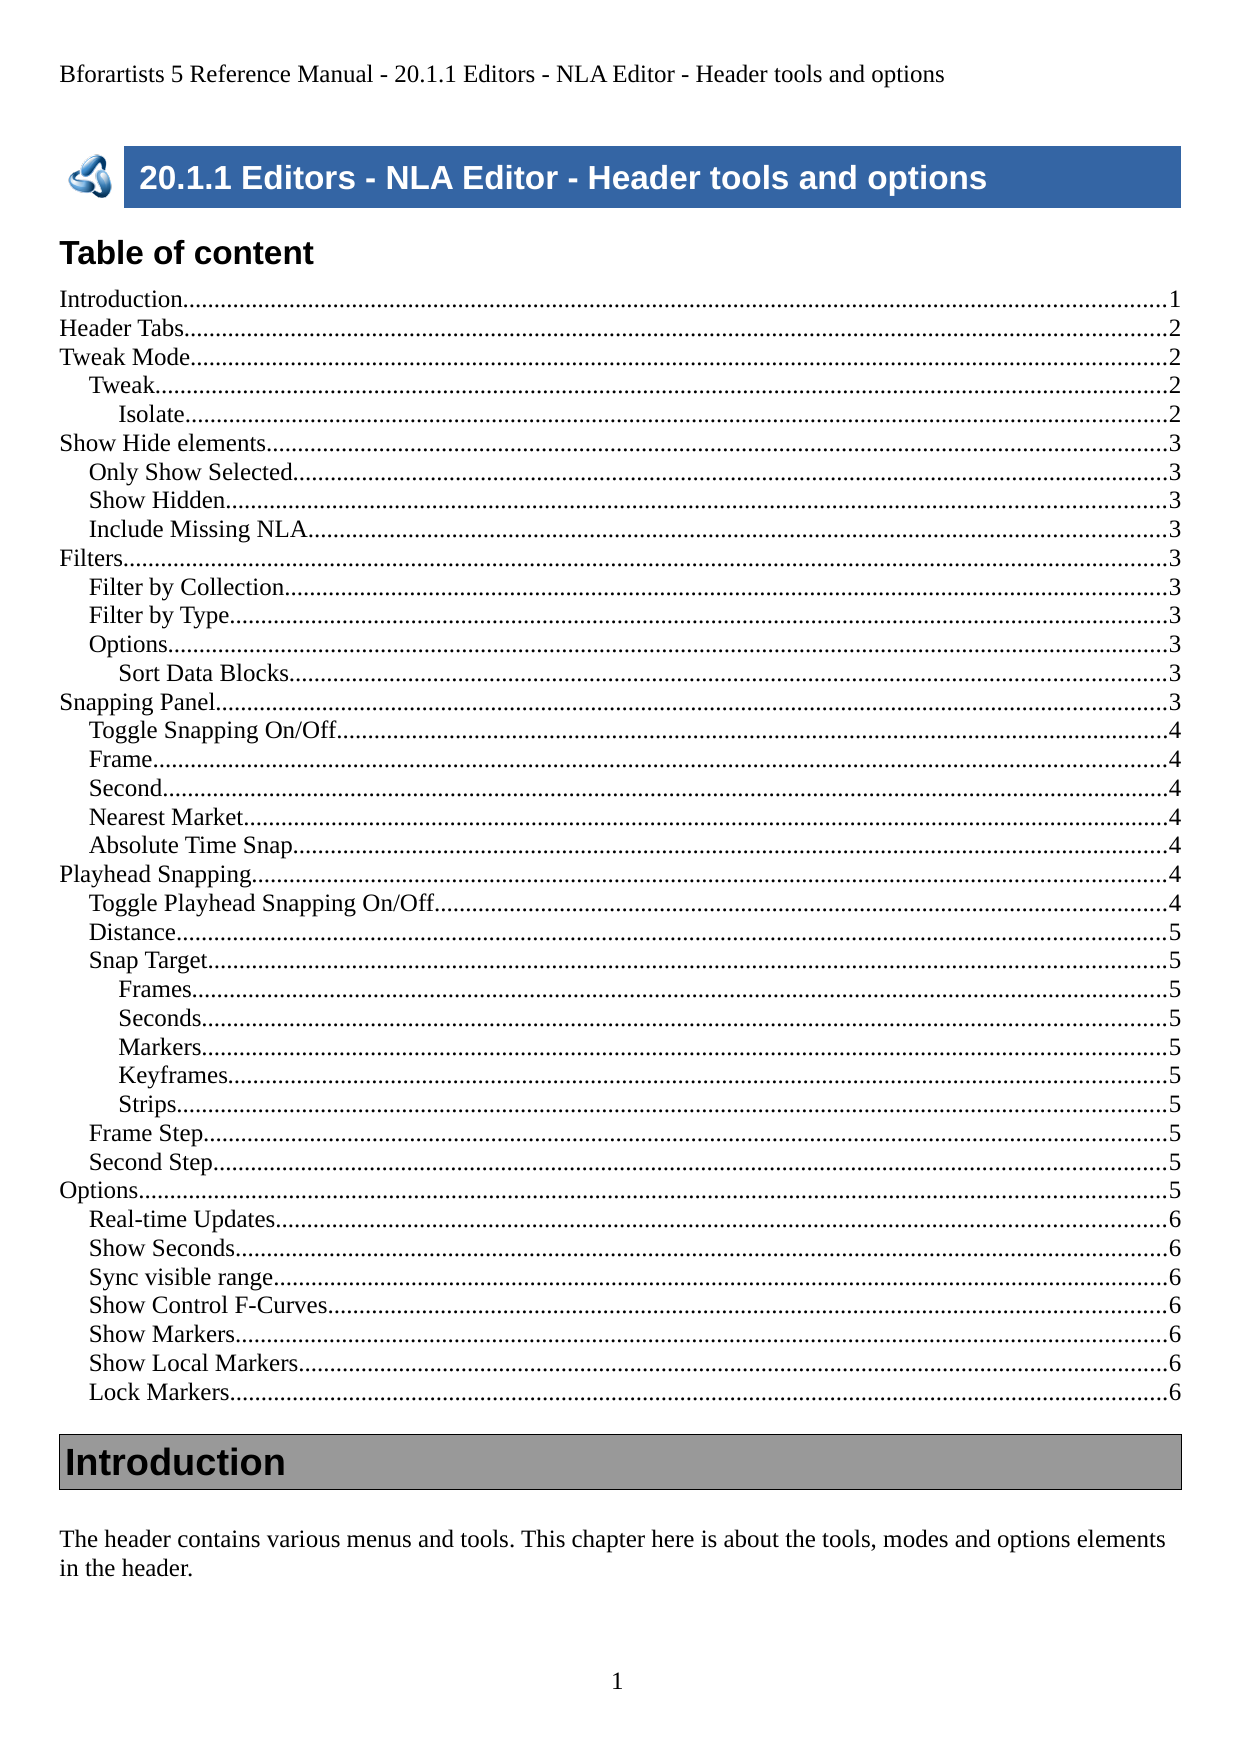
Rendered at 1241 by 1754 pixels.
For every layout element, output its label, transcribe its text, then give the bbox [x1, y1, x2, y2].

text Frames 5 [118, 974, 1181, 1003]
text Sync visible range 6 [88, 1262, 1181, 1290]
text Filter by Collection 3 [88, 572, 1181, 600]
table_header 20.1.1 Editors - NLA Editor - Header tools and options [124, 146, 1181, 208]
text Filter by Type 3 [88, 600, 1181, 629]
text Snap Target 5 [88, 945, 1181, 974]
text Markers 5 [118, 1032, 1181, 1060]
text The header contains various menus and tools. This chapter here is about the tools, modes and options elements in the header. [59, 1524, 1181, 1581]
text Second 4 [88, 773, 1181, 802]
text Distance 5 [88, 917, 1181, 945]
table_header Introduction [60, 1435, 1181, 1489]
text Options 3 [88, 629, 1181, 658]
subtitle Table of content [59, 233, 1181, 272]
text Tweak 2 [88, 370, 1181, 399]
text Toggle Snapping On/Off 4 [88, 715, 1181, 744]
text Strips 5 [118, 1089, 1181, 1118]
text Show Local Markers 6 [88, 1348, 1181, 1377]
text Show Hide elements 3 [59, 428, 1181, 457]
text Lock Markers 6 [88, 1377, 1181, 1405]
text Filters 3 [59, 543, 1181, 572]
text Nearest Market 4 [88, 802, 1181, 830]
text Keyframes 5 [118, 1060, 1181, 1089]
text Playhead Snapping 4 [59, 859, 1181, 888]
text Real-time Updates 6 [88, 1204, 1181, 1233]
text Show Markers 6 [88, 1319, 1181, 1348]
text Show Hidden 3 [88, 485, 1181, 514]
table_header [59, 146, 124, 208]
text Header Tabs 2 [59, 313, 1181, 342]
text Tweak Mode 2 [59, 342, 1181, 370]
text Options 5 [59, 1175, 1181, 1204]
text Snapping Panel 3 [59, 687, 1181, 715]
text Frame Step 5 [88, 1118, 1181, 1147]
text Frame 4 [88, 744, 1181, 773]
text Sort Data Blocks 3 [118, 658, 1181, 687]
text Second Step 5 [88, 1147, 1181, 1175]
picture [65, 152, 114, 201]
text Only Show Selected 3 [88, 457, 1181, 485]
text Seconds 5 [118, 1003, 1181, 1032]
text Show Seconds 6 [88, 1233, 1181, 1262]
text Absolute Time Snap 4 [88, 830, 1181, 859]
text Isolate 2 [118, 399, 1181, 428]
text Include Missing NLA 3 [88, 514, 1181, 543]
text Introduction 1 [59, 284, 1181, 313]
text Show Control F-Curves 6 [88, 1290, 1181, 1319]
text Toggle Playhead Snapping On/Off 4 [88, 888, 1181, 917]
